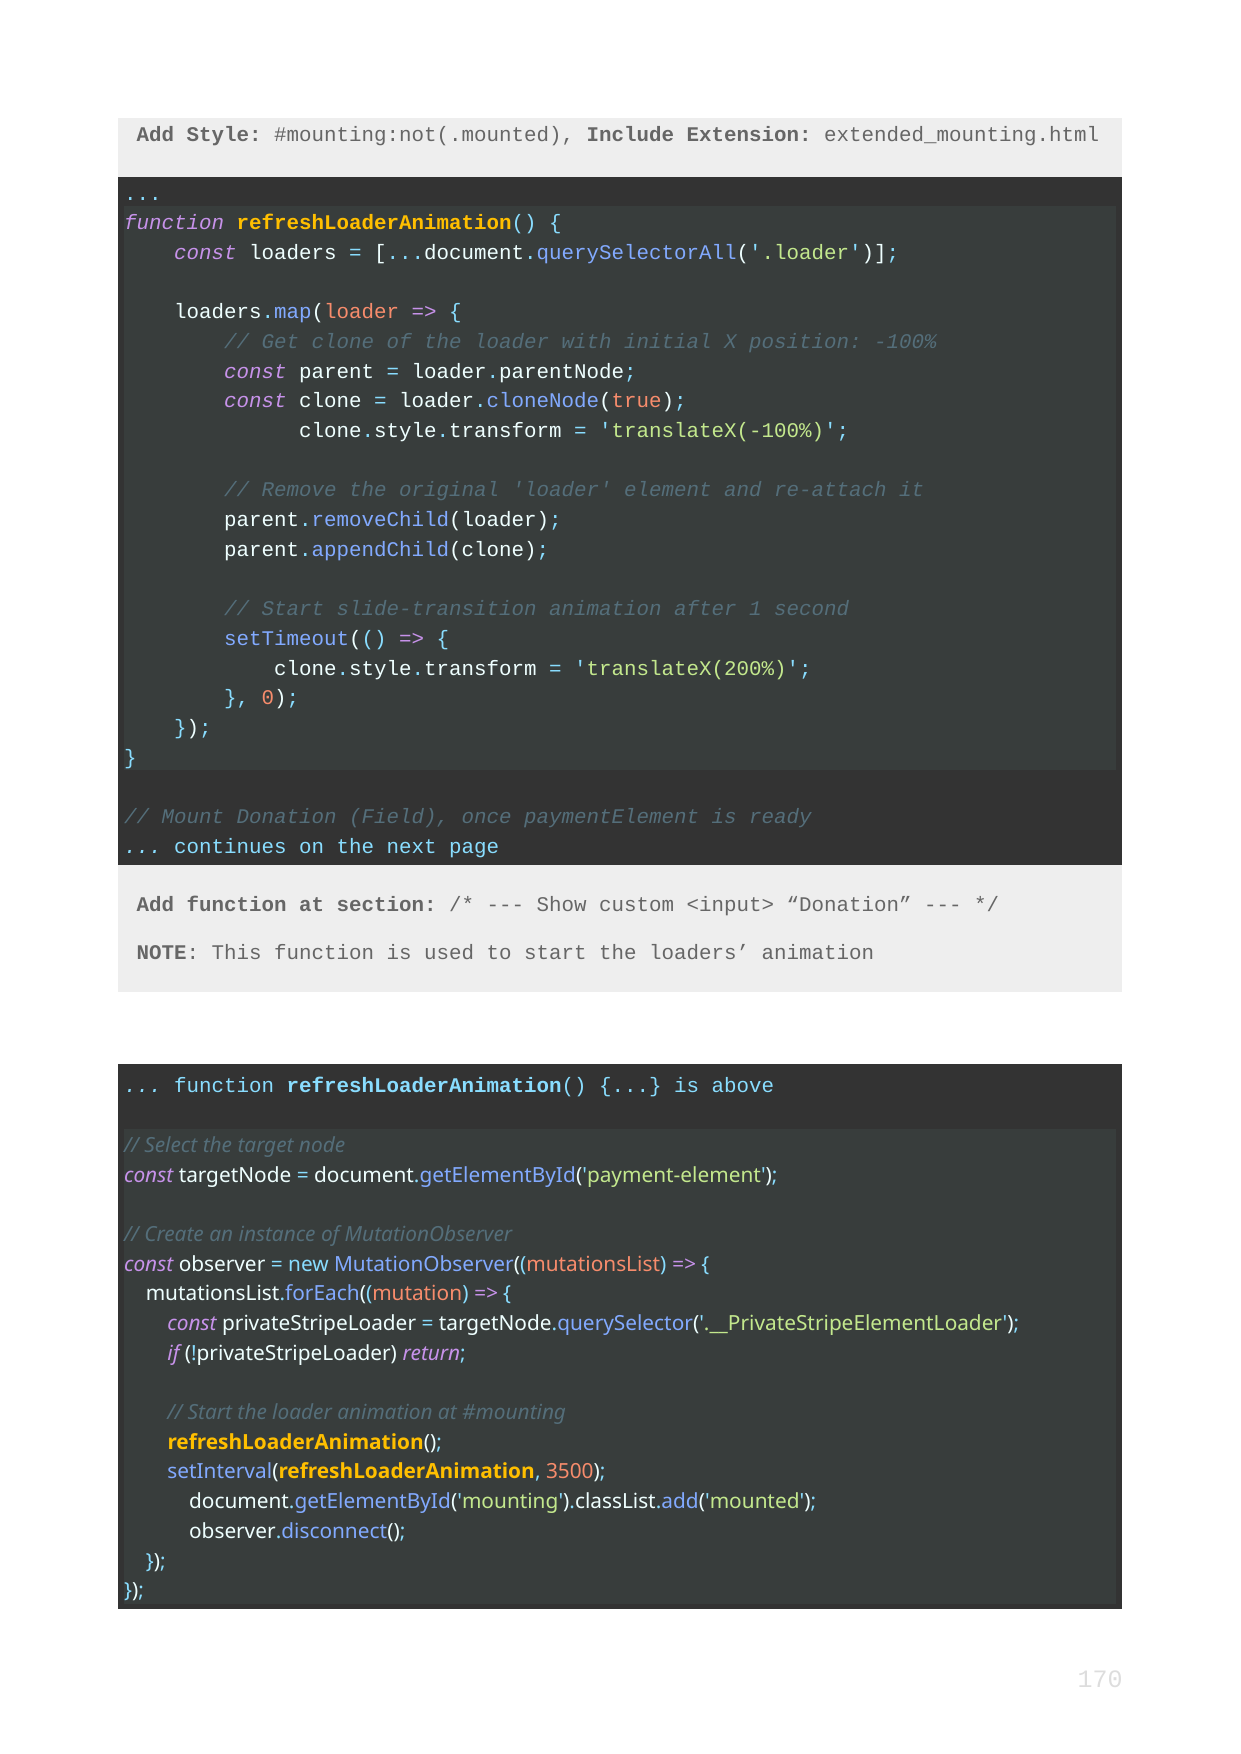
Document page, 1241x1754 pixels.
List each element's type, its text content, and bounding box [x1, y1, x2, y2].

table_cell Add Style: #mounting:not(.mounted), Include Extension: extended_mounting.html [118, 118, 1122, 177]
table_cell ... function refreshLoaderAnimation() { const loaders = [...document.querySelectorAll('.loader')]; loaders.map(loader => { // Get clone of the loader with initial X position: -100% const parent = loader.parentNode; const clone = loader.cloneNode(true); clone.style.transform = 'translateX(-100%)'; // Remove the original 'loader' element and re-attach it parent.removeChild(loader); parent.appendChild(clone); // Start slide-transition animation after 1 second setTimeout(() => { clone.style.transform = 'translateX(200%)'; }, 0); }); } // Mount Donation (Field), once paymentElement is ready ... continues on the next page [118, 177, 1122, 865]
table_header ... function refreshLoaderAnimation() {...} is above // Select the target node const targetNode = document.getElementById('payment-element'); // Create an instance of MutationObserver const observer = new MutationObserver((mutationsList) => { mutationsList.forEach((mutation) => { const privateStripeLoader = targetNode.querySelector('.__PrivateStripeElementLoader'); if (!privateStripeLoader) return; // Start the loader animation at #mounting refreshLoaderAnimation(); setInterval(refreshLoaderAnimation, 3500); document.getElementById('mounting').classList.add('mounted'); observer.disconnect(); }); }); [118, 1064, 1122, 1609]
table_cell Add function at section: /* --- Show custom <input> “Donation” --- */ NOTE: This function is used to start the loaders’ animation [118, 865, 1122, 992]
